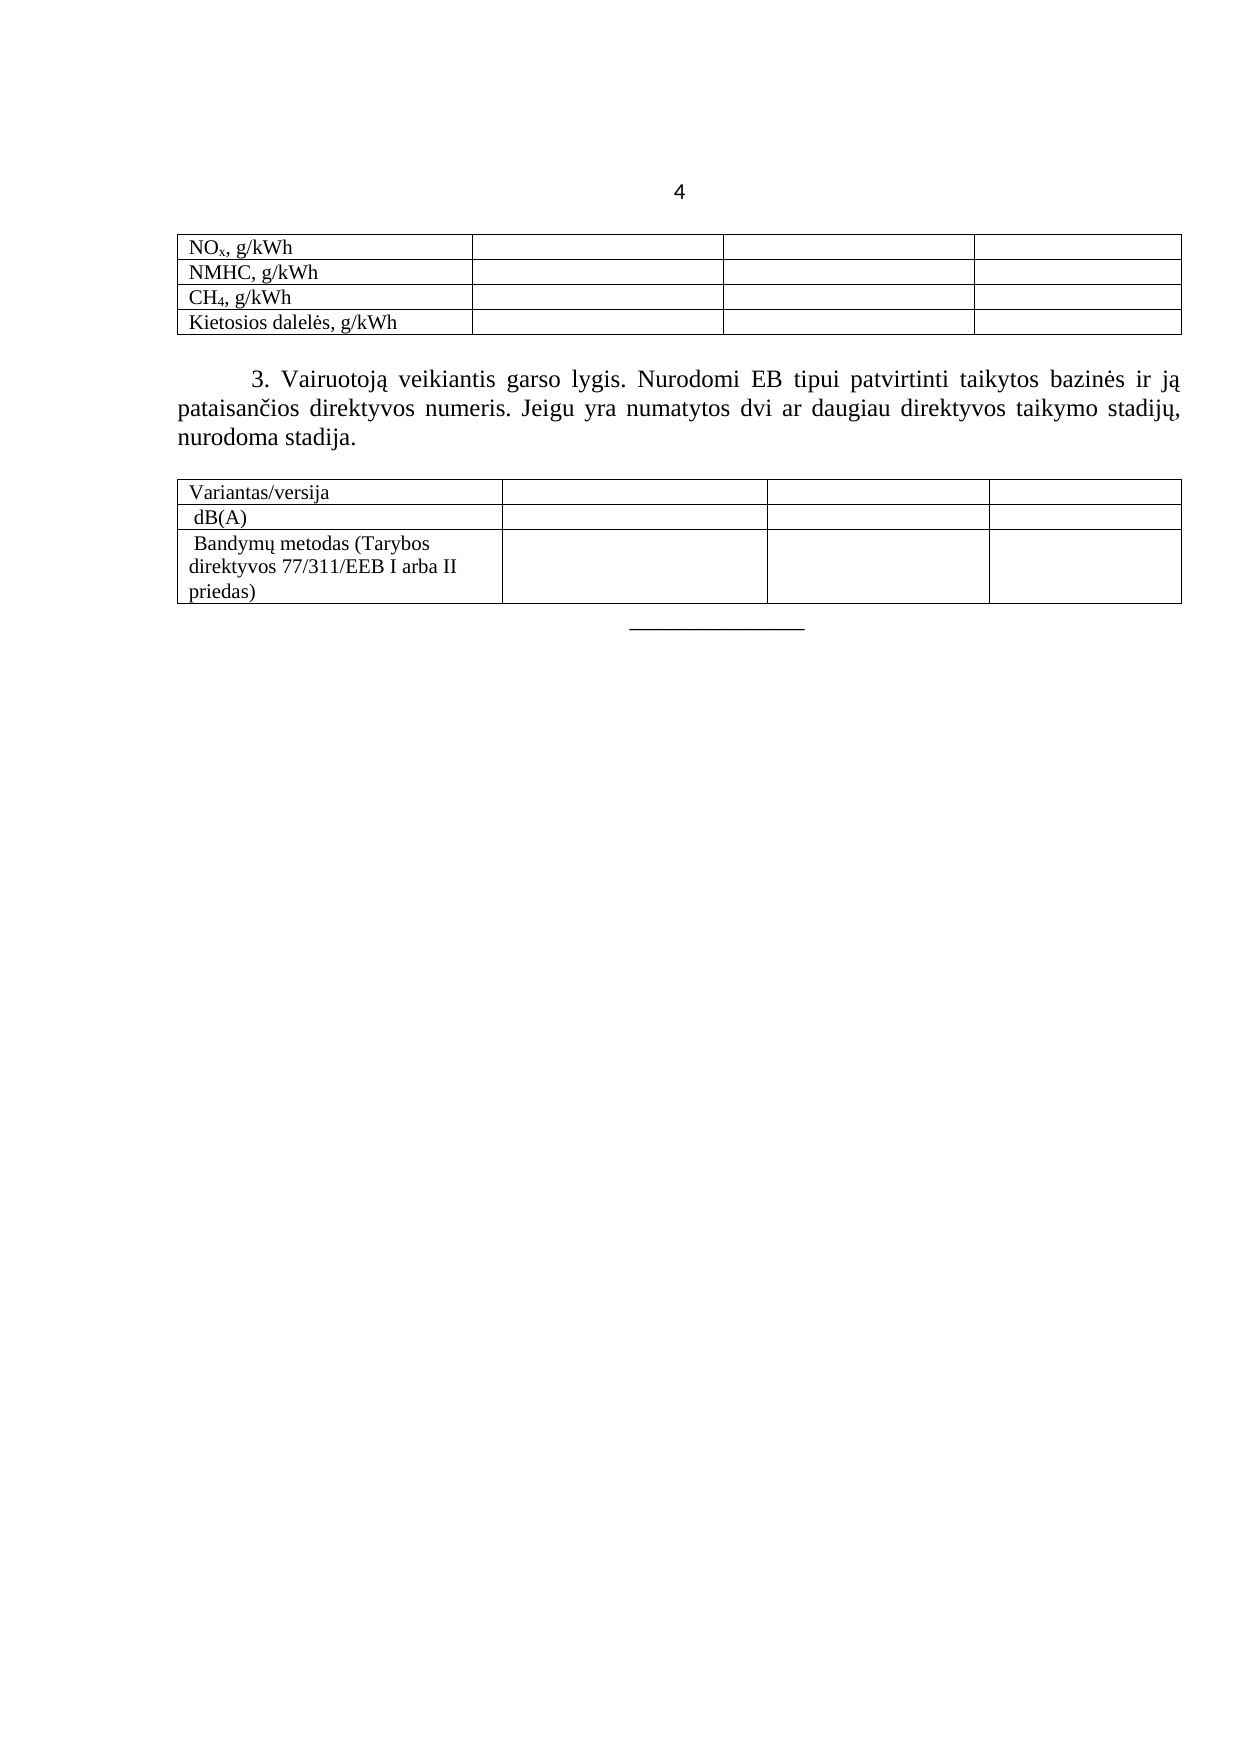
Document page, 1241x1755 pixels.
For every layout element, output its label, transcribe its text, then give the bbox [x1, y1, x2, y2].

table_cell [768, 505, 989, 529]
table_cell NMHC, g/kWh [178, 260, 472, 284]
table_cell [724, 235, 974, 259]
table_cell Bandymų metodas (Tarybos direktyvos 77/311/EEB I arba II priedas) [178, 530, 502, 603]
table_cell [990, 505, 1181, 529]
text 3. Vairuotoją veikiantis garso lygis. Nurodomi EB tipui patvirtinti taikytos bazinės ir ją pataisančios direktyvos numeris. Jeigu yra numatytos dvi ar daugiau direktyvos taikymo stadijų, nurodoma stadija. [177, 364, 1181, 450]
table_cell CH4, g/kWh [178, 285, 472, 309]
table_cell [724, 310, 974, 334]
table_cell NOx, g/kWh [178, 235, 472, 259]
table_cell [503, 530, 767, 603]
table_cell [473, 260, 723, 284]
table_cell [473, 285, 723, 309]
table_cell [975, 310, 1181, 334]
table_header [503, 480, 767, 504]
table_cell [724, 260, 974, 284]
table_header Variantas/versija [178, 480, 502, 504]
table_cell [975, 260, 1181, 284]
table_cell [473, 310, 723, 334]
table_cell [990, 530, 1181, 603]
table_cell [768, 530, 989, 603]
text ______________ [252, 604, 1181, 632]
table_cell [473, 235, 723, 259]
table_header [990, 480, 1181, 504]
table_header [768, 480, 989, 504]
table_cell [503, 505, 767, 529]
table_cell Kietosios dalelės, g/kWh [178, 310, 472, 334]
table_cell [975, 285, 1181, 309]
table_cell [724, 285, 974, 309]
table_cell dB(A) [178, 505, 502, 529]
table_cell [975, 235, 1181, 259]
